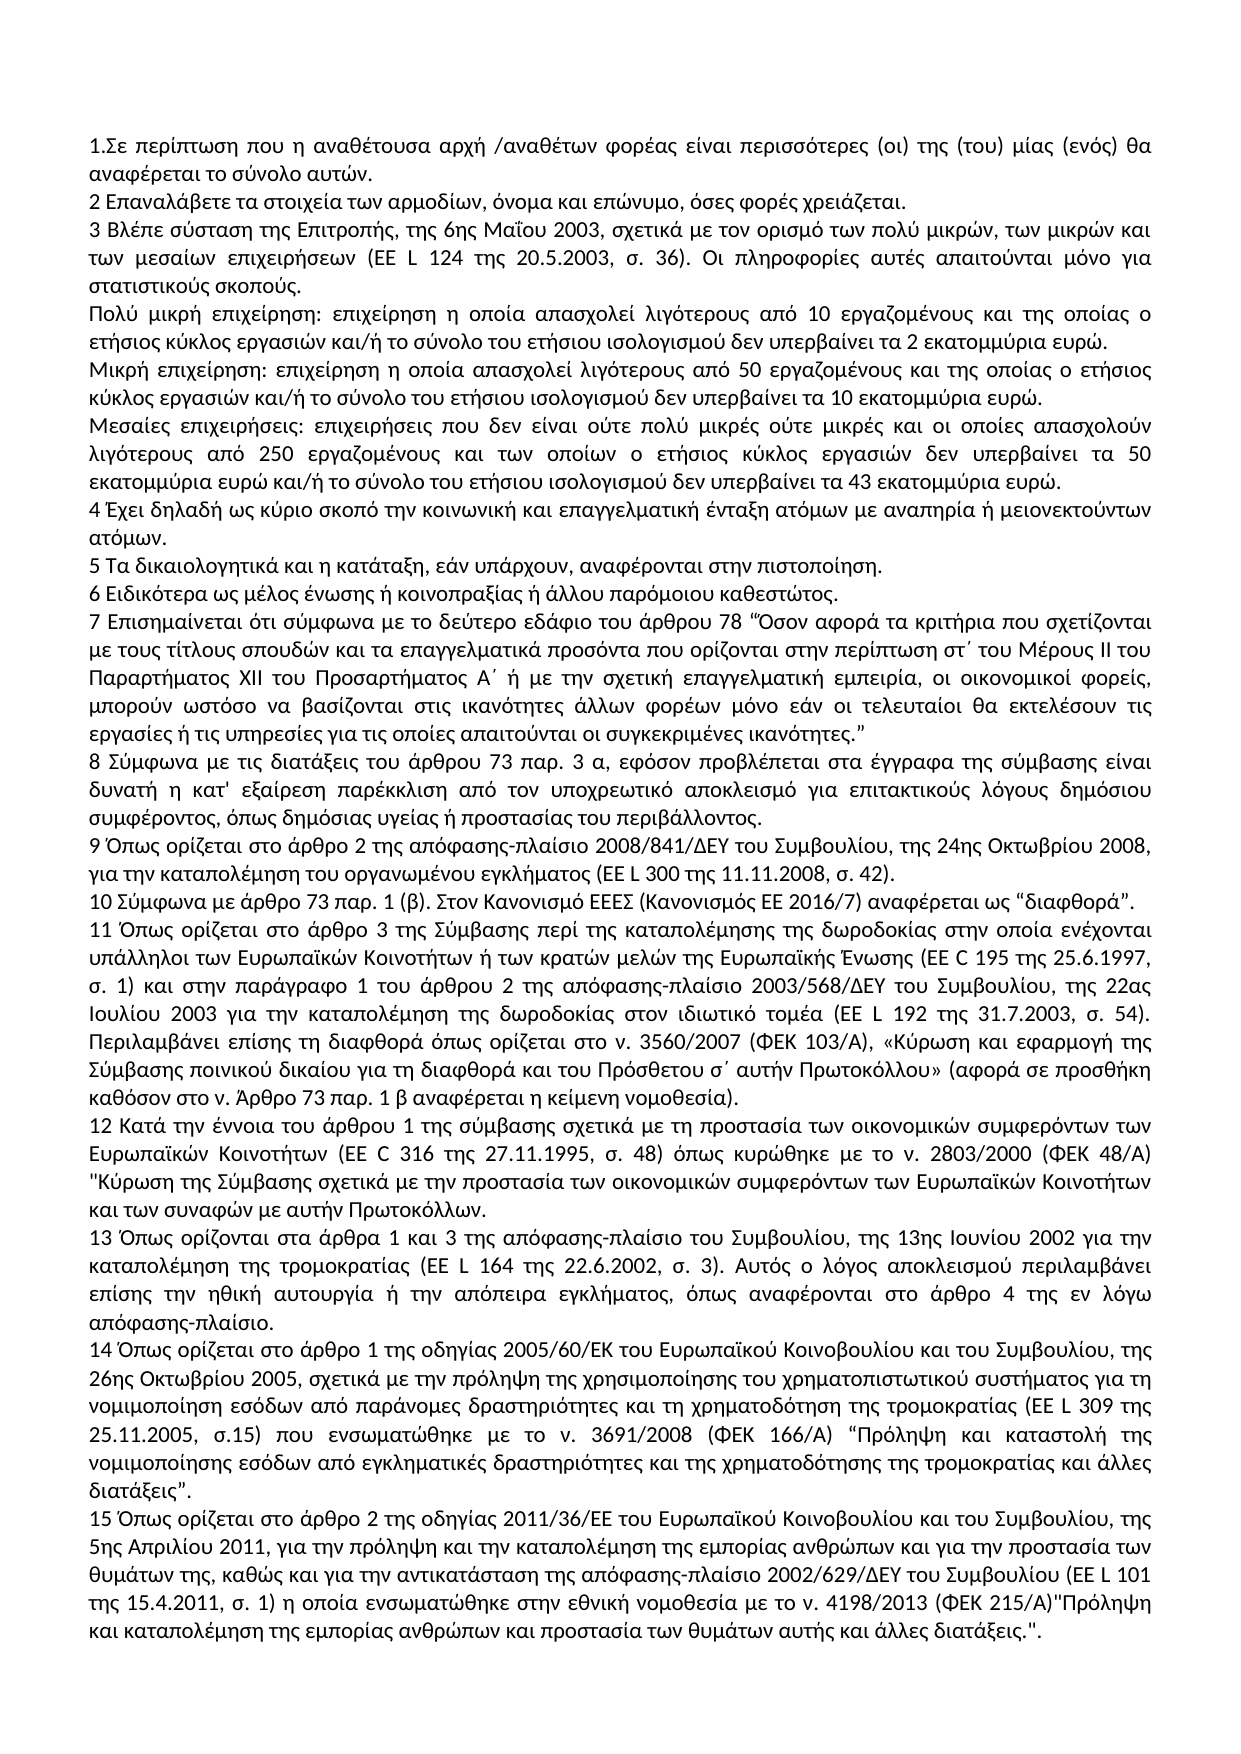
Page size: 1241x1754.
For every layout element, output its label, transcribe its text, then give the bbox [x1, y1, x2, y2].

text 2 Επαναλάβετε τα στοιχεία των αρμοδίων, όνομα και επώνυμο, όσες φορές χρειάζεται. [89, 187, 1152, 215]
text 3 Βλέπε σύσταση της Επιτροπής, της 6ης Μαΐου 2003, σχετικά με τον ορισμό των πολύ μικρών, των μικρών και των μεσαίων επιχειρήσεων (ΕΕ L 124 της 20.5.2003, σ. 36). Οι πληροφορίες αυτές απαιτούνται μόνο για στατιστικούς σκοπούς. [89, 215, 1152, 299]
text 7 Επισημαίνεται ότι σύμφωνα με το δεύτερο εδάφιο του άρθρου 78 “Όσον αφορά τα κριτήρια που σχετίζονται με τους τίτλους σπουδών και τα επαγγελματικά προσόντα που ορίζονται στην περίπτωση στ΄ του Μέρους ΙΙ του Παραρτήματος ΧΙΙ του Προσαρτήματος Α΄ ή με την σχετική επαγγελματική εμπειρία, οι οικονομικοί φορείς, μπορούν ωστόσο να βασίζονται στις ικανότητες άλλων φορέων μόνο εάν οι τελευταίοι θα εκτελέσουν τις εργασίες ή τις υπηρεσίες για τις οποίες απαιτούνται οι συγκεκριμένες ικανότητες.” [89, 607, 1152, 747]
text 6 Ειδικότερα ως μέλος ένωσης ή κοινοπραξίας ή άλλου παρόμοιου καθεστώτος. [89, 579, 1152, 607]
text Πολύ μικρή επιχείρηση: επιχείρηση η οποία απασχολεί λιγότερους από 10 εργαζομένους και της οποίας ο ετήσιος κύκλος εργασιών και/ή το σύνολο του ετήσιου ισολογισμού δεν υπερβαίνει τα 2 εκατομμύρια ευρώ. [89, 299, 1152, 355]
text 10 Σύμφωνα με άρθρο 73 παρ. 1 (β). Στον Κανονισμό ΕΕΕΣ (Κανονισμός ΕΕ 2016/7) αναφέρεται ως “διαφθορά”. [89, 887, 1152, 915]
text 4 Έχει δηλαδή ως κύριο σκοπό την κοινωνική και επαγγελματική ένταξη ατόμων με αναπηρία ή μειονεκτούντων ατόμων. [89, 495, 1152, 551]
text 15 Όπως ορίζεται στο άρθρο 2 της οδηγίας 2011/36/ΕΕ του Ευρωπαϊκού Κοινοβουλίου και του Συμβουλίου, της 5ης Απριλίου 2011, για την πρόληψη και την καταπολέμηση της εμπορίας ανθρώπων και για την προστασία των θυμάτων της, καθώς και για την αντικατάσταση της απόφασης-πλαίσιο 2002/629/ΔΕΥ του Συμβουλίου (ΕΕ L 101 της 15.4.2011, σ. 1) η οποία ενσωματώθηκε στην εθνική νομοθεσία με το ν. 4198/2013 (ΦΕΚ 215/Α)"Πρόληψη και καταπολέμηση της εμπορίας ανθρώπων και προστασία των θυμάτων αυτής και άλλες διατάξεις.". [89, 1504, 1152, 1644]
text 12 Κατά την έννοια του άρθρου 1 της σύμβασης σχετικά με τη προστασία των οικονομικών συμφερόντων των Ευρωπαϊκών Κοινοτήτων (ΕΕ C 316 της 27.11.1995, σ. 48) όπως κυρώθηκε με το ν. 2803/2000 (ΦΕΚ 48/Α) "Κύρωση της Σύμβασης σχετικά με την προστασία των οικονομικών συμφερόντων των Ευρωπαϊκών Κοινοτήτων και των συναφών με αυτήν Πρωτοκόλλων. [89, 1111, 1152, 1223]
text 9 Όπως ορίζεται στο άρθρο 2 της απόφασης-πλαίσιο 2008/841/ΔΕΥ του Συμβουλίου, της 24ης Οκτωβρίου 2008, για την καταπολέμηση του οργανωμένου εγκλήματος (ΕΕ L 300 της 11.11.2008, σ. 42). [89, 831, 1152, 887]
text 8 Σύμφωνα με τις διατάξεις του άρθρου 73 παρ. 3 α, εφόσον προβλέπεται στα έγγραφα της σύμβασης είναι δυνατή η κατ' εξαίρεση παρέκκλιση από τον υποχρεωτικό αποκλεισμό για επιτακτικούς λόγους δημόσιου συμφέροντος, όπως δημόσιας υγείας ή προστασίας του περιβάλλοντος. [89, 747, 1152, 831]
text Μικρή επιχείρηση: επιχείρηση η οποία απασχολεί λιγότερους από 50 εργαζομένους και της οποίας ο ετήσιος κύκλος εργασιών και/ή το σύνολο του ετήσιου ισολογισμού δεν υπερβαίνει τα 10 εκατομμύρια ευρώ. [89, 355, 1152, 411]
text 13 Όπως ορίζονται στα άρθρα 1 και 3 της απόφασης-πλαίσιο του Συμβουλίου, της 13ης Ιουνίου 2002 για την καταπολέμηση της τρομοκρατίας (ΕΕ L 164 της 22.6.2002, σ. 3). Αυτός ο λόγος αποκλεισμού περιλαμβάνει επίσης την ηθική αυτουργία ή την απόπειρα εγκλήματος, όπως αναφέρονται στο άρθρο 4 της εν λόγω απόφασης-πλαίσιο. [89, 1223, 1152, 1336]
text 5 Τα δικαιολογητικά και η κατάταξη, εάν υπάρχουν, αναφέρονται στην πιστοποίηση. [89, 551, 1152, 579]
text Μεσαίες επιχειρήσεις: επιχειρήσεις που δεν είναι ούτε πολύ μικρές ούτε μικρές και οι οποίες απασχολούν λιγότερους από 250 εργαζομένους και των οποίων ο ετήσιος κύκλος εργασιών δεν υπερβαίνει τα 50 εκατομμύρια ευρώ και/ή το σύνολο του ετήσιου ισολογισμού δεν υπερβαίνει τα 43 εκατομμύρια ευρώ. [89, 411, 1152, 495]
text 1.Σε περίπτωση που η αναθέτουσα αρχή /αναθέτων φορέας είναι περισσότερες (οι) της (του) μίας (ενός) θα αναφέρεται το σύνολο αυτών. [89, 131, 1152, 187]
text 14 Όπως ορίζεται στο άρθρο 1 της οδηγίας 2005/60/ΕΚ του Ευρωπαϊκού Κοινοβουλίου και του Συμβουλίου, της 26ης Οκτωβρίου 2005, σχετικά με την πρόληψη της χρησιμοποίησης του χρηματοπιστωτικού συστήματος για τη νομιμοποίηση εσόδων από παράνομες δραστηριότητες και τη χρηματοδότηση της τρομοκρατίας (ΕΕ L 309 της 25.11.2005, σ.15) που ενσωματώθηκε με το ν. 3691/2008 (ΦΕΚ 166/Α) “Πρόληψη και καταστολή της νομιμοποίησης εσόδων από εγκληματικές δραστηριότητες και της χρηματοδότησης της τρομοκρατίας και άλλες διατάξεις”. [89, 1336, 1152, 1504]
text 11 Όπως ορίζεται στο άρθρο 3 της Σύμβασης περί της καταπολέμησης της δωροδοκίας στην οποία ενέχονται υπάλληλοι των Ευρωπαϊκών Κοινοτήτων ή των κρατών μελών της Ευρωπαϊκής Ένωσης (ΕΕ C 195 της 25.6.1997, σ. 1) και στην παράγραφο 1 του άρθρου 2 της απόφασης-πλαίσιο 2003/568/ΔΕΥ του Συμβουλίου, της 22ας Ιουλίου 2003 για την καταπολέμηση της δωροδοκίας στον ιδιωτικό τομέα (ΕΕ L 192 της 31.7.2003, σ. 54). Περιλαμβάνει επίσης τη διαφθορά όπως ορίζεται στο ν. 3560/2007 (ΦΕΚ 103/Α), «Κύρωση και εφαρμογή της Σύμβασης ποινικού δικαίου για τη διαφθορά και του Πρόσθετου σ΄ αυτήν Πρωτοκόλλου» (αφορά σε προσθήκη καθόσον στο ν. Άρθρο 73 παρ. 1 β αναφέρεται η κείμενη νομοθεσία). [89, 915, 1152, 1111]
